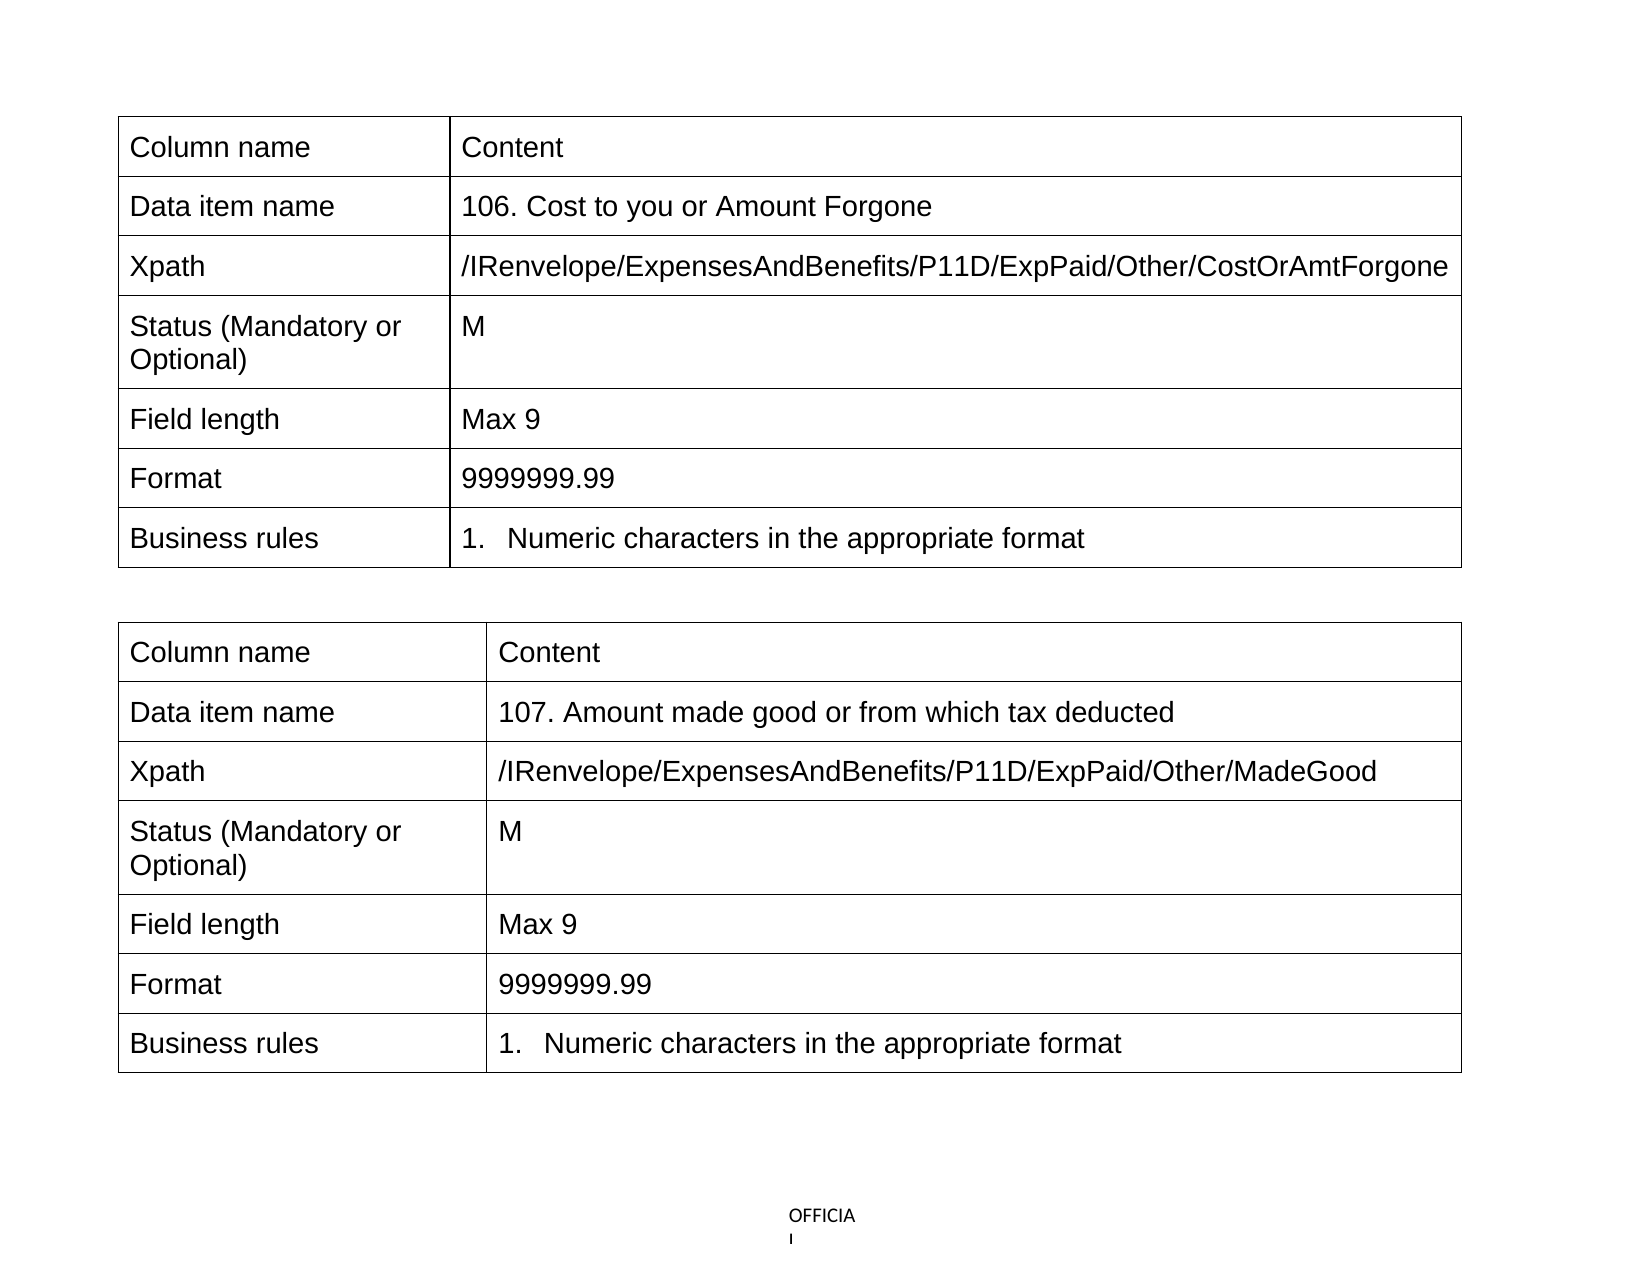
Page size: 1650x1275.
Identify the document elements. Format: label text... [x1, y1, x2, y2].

table_cell Max 9 [451, 389, 1461, 448]
table_cell 106. Cost to you or Amount Forgone [451, 177, 1461, 235]
table_cell /IRenvelope/ExpensesAndBenefits/P11D/ExpPaid/Other/CostOrAmtForgone [451, 236, 1461, 295]
table_cell Xpath [119, 236, 449, 295]
table_cell Xpath [119, 742, 486, 800]
table_cell Numeric characters in the appropriate format [487, 1014, 1461, 1072]
table_cell Data item name [119, 682, 486, 741]
table_cell 9999999.99 [487, 954, 1461, 1013]
table_cell Format [119, 449, 449, 507]
table_cell Field length [119, 895, 486, 953]
table_header Column name [119, 623, 486, 681]
table_cell Max 9 [487, 895, 1461, 953]
table_cell Field length [119, 389, 449, 448]
table_cell 107. Amount made good or from which tax deducted [487, 682, 1461, 741]
table_cell Business rules [119, 1014, 486, 1072]
table_cell M [487, 801, 1461, 893]
table_cell Status (Mandatory or Optional) [119, 801, 486, 893]
table_cell 9999999.99 [451, 449, 1461, 507]
table_cell Status (Mandatory or Optional) [119, 296, 449, 388]
table_cell M [451, 296, 1461, 388]
table_cell /IRenvelope/ExpensesAndBenefits/P11D/ExpPaid/Other/MadeGood [487, 742, 1461, 800]
table_cell Format [119, 954, 486, 1013]
table_header Content [451, 117, 1461, 176]
table_cell Business rules [119, 508, 449, 567]
table_cell Data item name [119, 177, 449, 235]
table_cell Numeric characters in the appropriate format [451, 508, 1461, 567]
table_header Column name [119, 117, 449, 176]
table_header Content [487, 623, 1461, 681]
